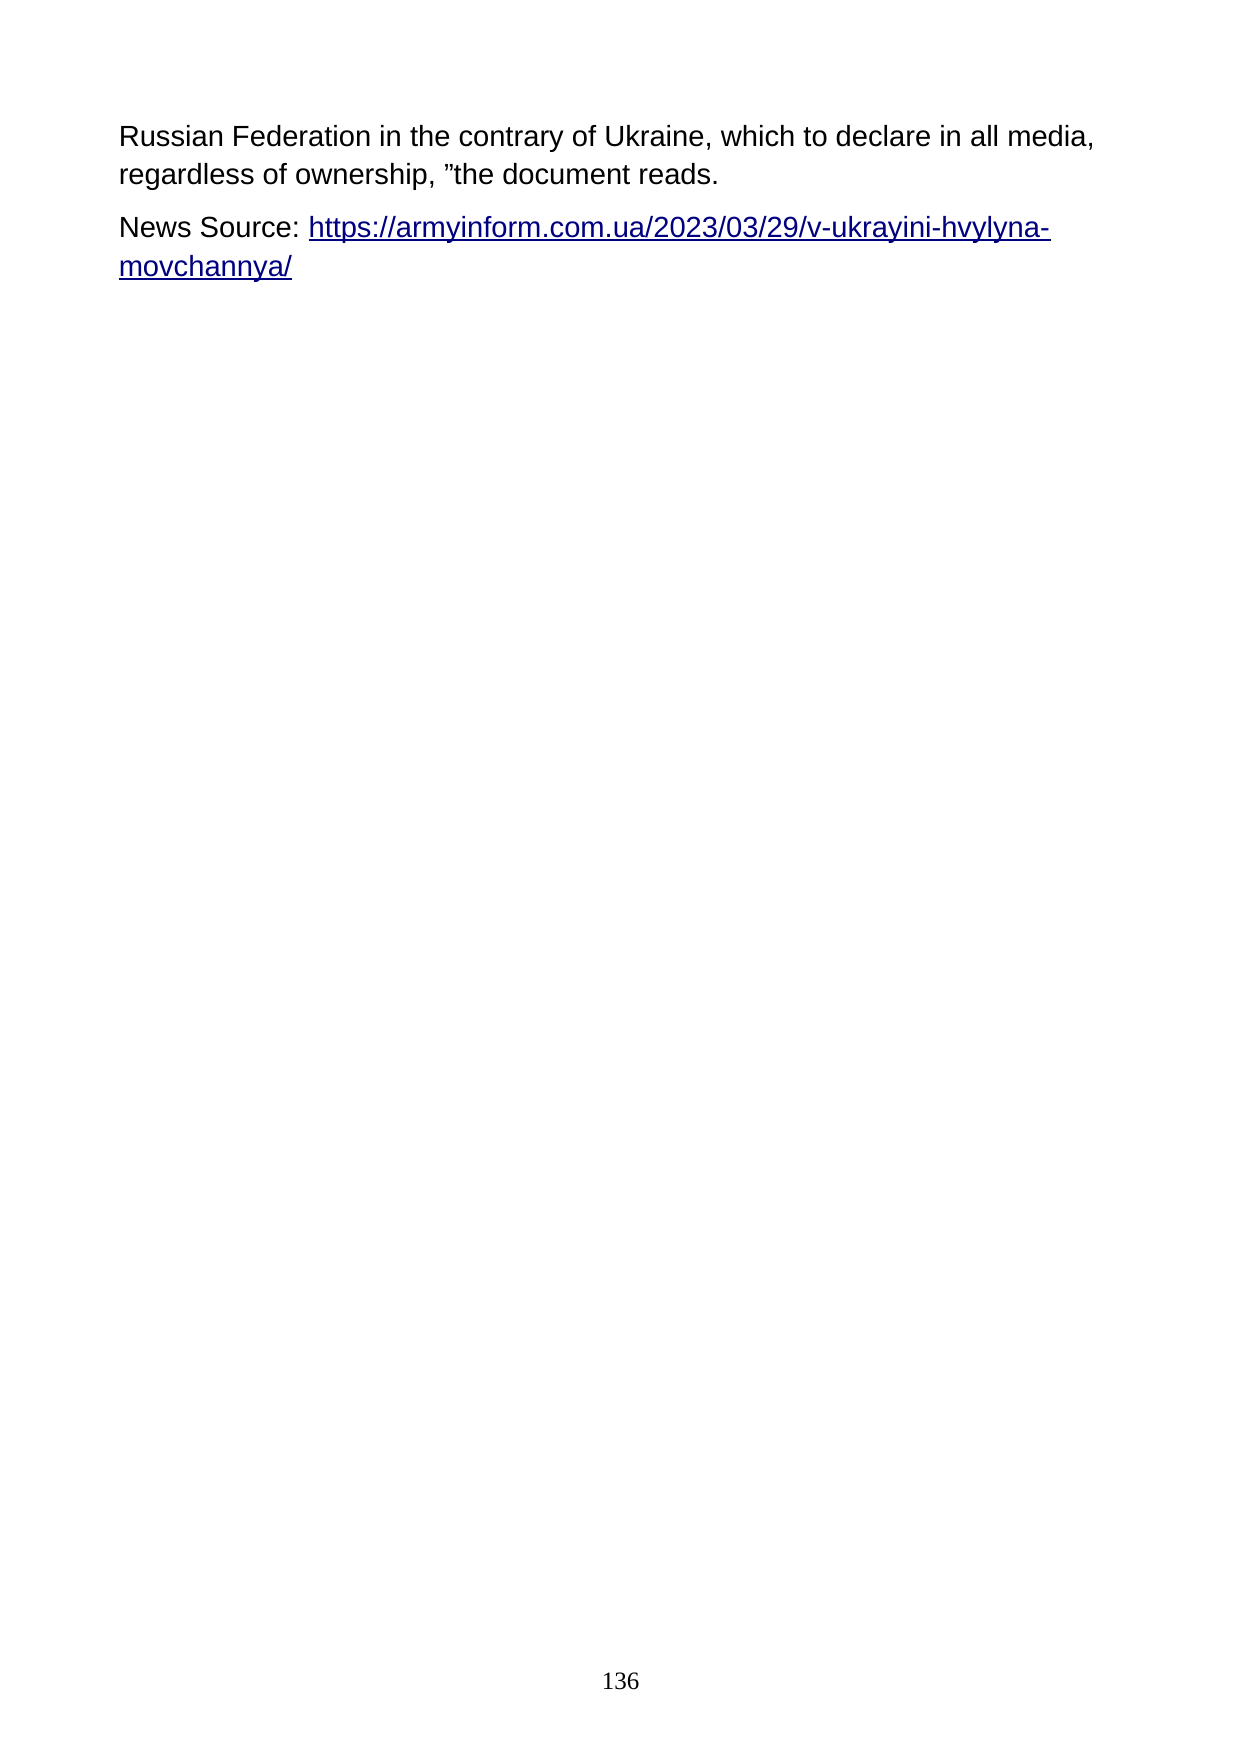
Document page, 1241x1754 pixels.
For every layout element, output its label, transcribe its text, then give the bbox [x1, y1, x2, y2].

text Russian Federation in the contrary of Ukraine, which to declare in all media, regardless of ownership, ”the document reads. [118, 118, 1122, 191]
text News Source: https://armyinform.com.ua/2023/03/29/v-ukrayini-hvylyna-movchannya/ [118, 210, 1122, 282]
